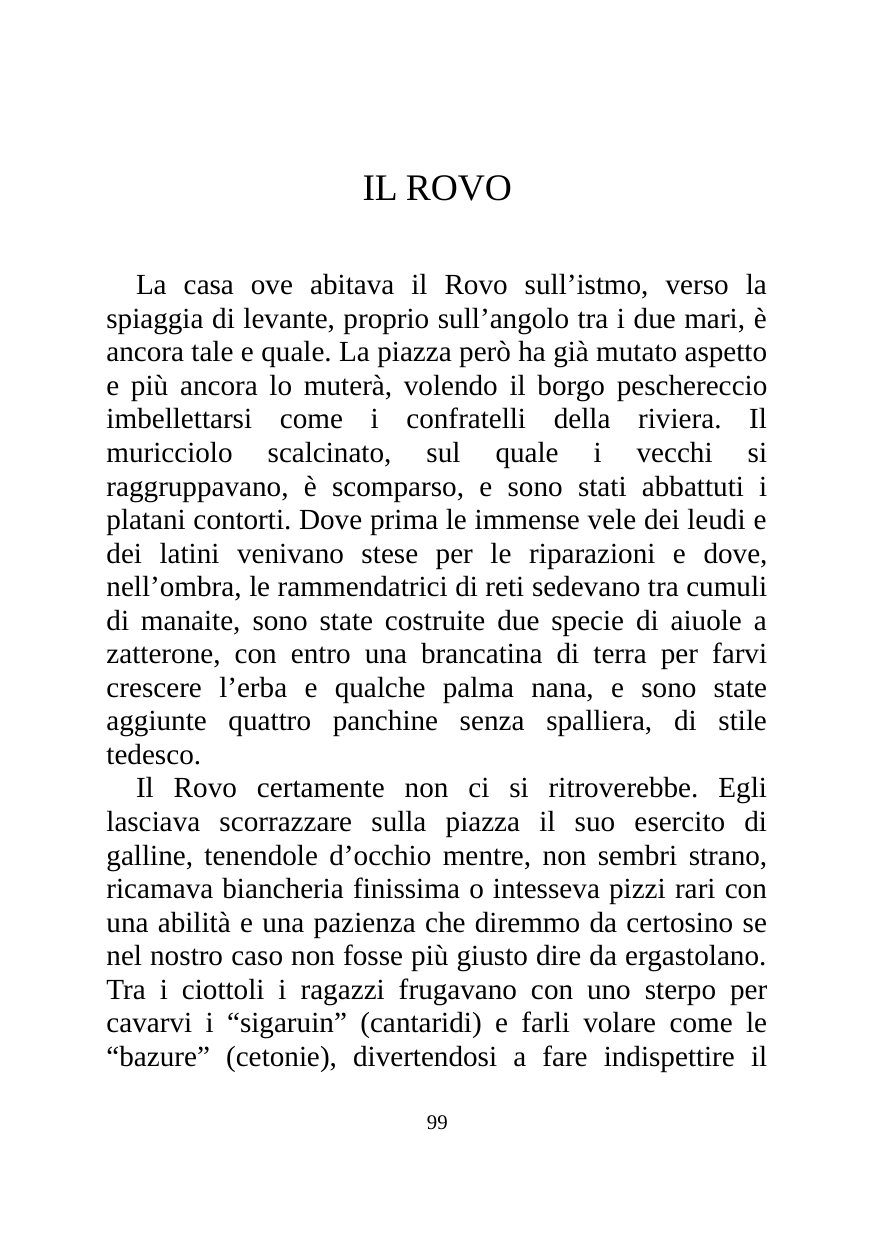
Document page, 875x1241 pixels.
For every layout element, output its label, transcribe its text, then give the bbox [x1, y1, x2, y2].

text La casa ove abitava il Rovo sull’istmo, verso la spiaggia di levante, proprio sull’angolo tra i due mari, è ancora tale e quale. La piazza però ha già mutato aspetto e più ancora lo muterà, volendo il borgo peschereccio imbellettarsi come i confratelli della riviera. Il muricciolo scalcinato, sul quale i vecchi si raggruppavano, è scomparso, e sono stati abbattuti i platani contorti. Dove prima le immense vele dei leudi e dei latini venivano stese per le riparazioni e dove, nell’ombra, le rammendatrici di reti sedevano tra cumuli di manaite, sono state costruite due specie di aiuole a zatterone, con entro una brancatina di terra per farvi crescere l’erba e qualche palma nana, e sono state aggiunte quattro panchine senza spalliera, di stile tedesco. [106, 267, 768, 771]
subtitle IL ROVO [106, 165, 768, 208]
text Il Rovo certamente non ci si ritroverebbe. Egli lasciava scorrazzare sulla piazza il suo esercito di galline, tenendole d’occhio mentre, non sembri strano, ricamava biancheria finissima o intesseva pizzi rari con una abilità e una pazienza che diremmo da certosino se nel nostro caso non fosse più giusto dire da ergastolano. Tra i ciottoli i ragazzi frugavano con uno sterpo per cavarvi i “sigaruin” (cantaridi) e farli volare come le “bazure” (cetonie), divertendosi a fare indispettire il [106, 771, 768, 1072]
